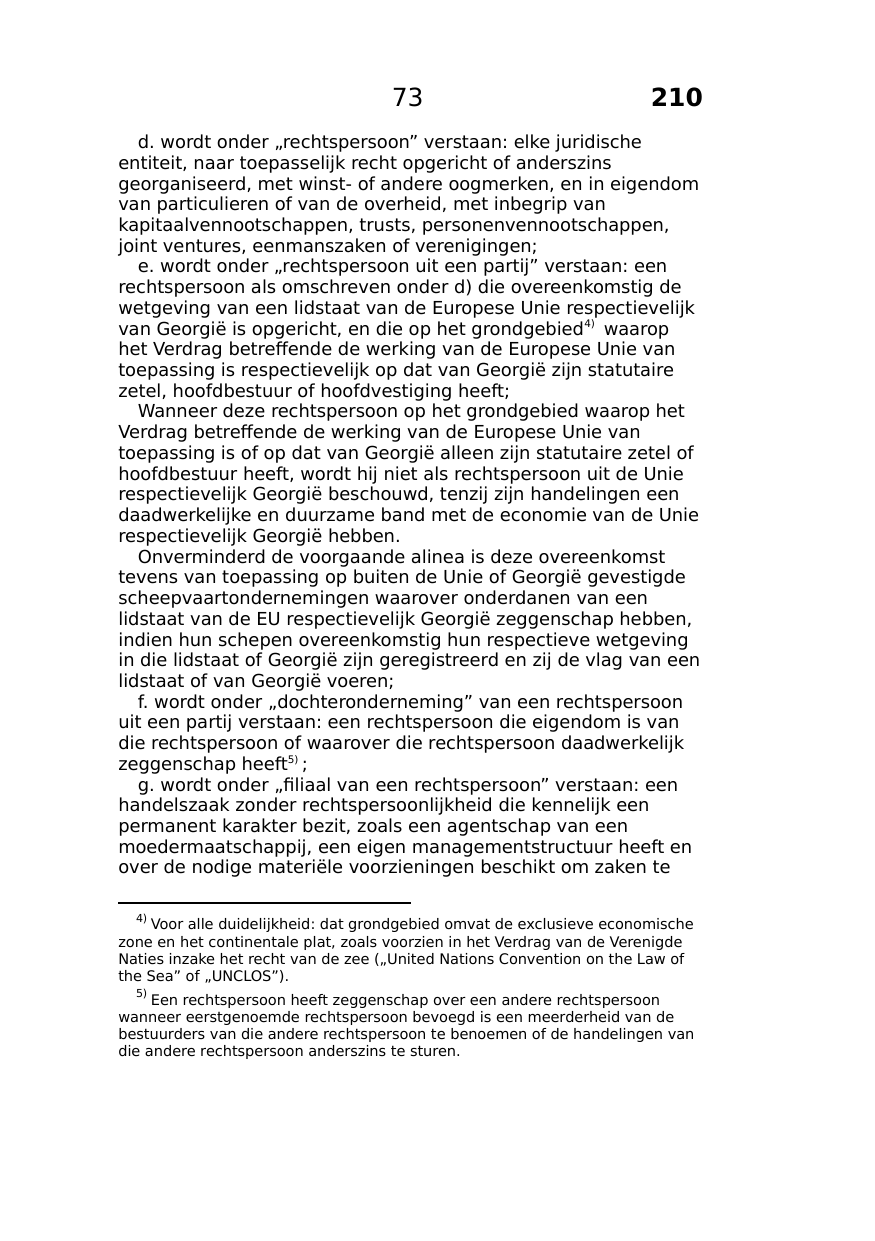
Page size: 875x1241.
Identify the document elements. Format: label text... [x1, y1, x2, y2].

text Voor alle duidelijkheid: dat grondgebied omvat de exclusieve economische zone en het continentale plat, zoals voorzien in het Verdrag van de Verenigde Naties inzake het recht van de zee („United Nations Convention on the Law of the Sea” of „UNCLOS”). [118, 912, 703, 984]
text Onverminderd de voorgaande alinea is deze overeenkomst tevens van toepassing op buiten de Unie of Georgië gevestigde scheepvaartondernemingen waarover onderdanen van een lidstaat van de EU respectievelijk Georgië zeggenschap hebben, indien hun schepen overeenkomstig hun respectieve wetgeving in die lidstaat of Georgië zijn geregistreerd en zij de vlag van een lidstaat of van Georgië voeren; [118, 546, 703, 692]
text e. wordt onder „rechtspersoon uit een partij” verstaan: een rechtspersoon als omschreven onder d) die overeenkomstig de wetgeving van een lidstaat van de Europese Unie respectievelijk van Georgië is opgericht, en die op het grondgebied waarop het Verdrag betreffende de werking van de Europese Unie van toepassing is respectievelijk op dat van Georgië zijn statutaire zetel, hoofdbestuur of hoofdvestiging heeft; [118, 256, 703, 401]
text Een rechtspersoon heeft zeggenschap over een andere rechtspersoon wanneer eerstgenoemde rechtspersoon bevoegd is een meerderheid van de bestuurders van die andere rechtspersoon te benoemen of de handelingen van die andere rechtspersoon anderszins te sturen. [118, 987, 703, 1060]
text g. wordt onder „filiaal van een rechtspersoon” verstaan: een handelszaak zonder rechtspersoonlijkheid die kennelijk een permanent karakter bezit, zoals een agentschap van een moedermaatschappij, een eigen managementstructuur heeft en over de nodige materiële voorzieningen beschikt om zaken te [118, 774, 703, 878]
text f. wordt onder „dochteronderneming” van een rechtspersoon uit een partij verstaan: een rechtspersoon die eigendom is van die rechtspersoon of waarover die rechtspersoon daadwerkelijk zeggenschap heeft; [118, 692, 703, 774]
text d. wordt onder „rechtspersoon” verstaan: elke juridische entiteit, naar toepasselijk recht opgericht of anderszins georganiseerd, met winst- of andere oogmerken, en in eigendom van particulieren of van de overheid, met inbegrip van kapitaalvennootschappen, trusts, personenvennootschappen, joint ventures, eenmanszaken of verenigingen; [118, 132, 703, 256]
text Wanneer deze rechtspersoon op het grondgebied waarop het Verdrag betreffende de werking van de Europese Unie van toepassing is of op dat van Georgië alleen zijn statutaire zetel of hoofdbestuur heeft, wordt hij niet als rechtspersoon uit de Unie respectievelijk Georgië beschouwd, tenzij zijn handelingen een daadwerkelijke en duurzame band met de economie van de Unie respectievelijk Georgië hebben. [118, 401, 703, 546]
